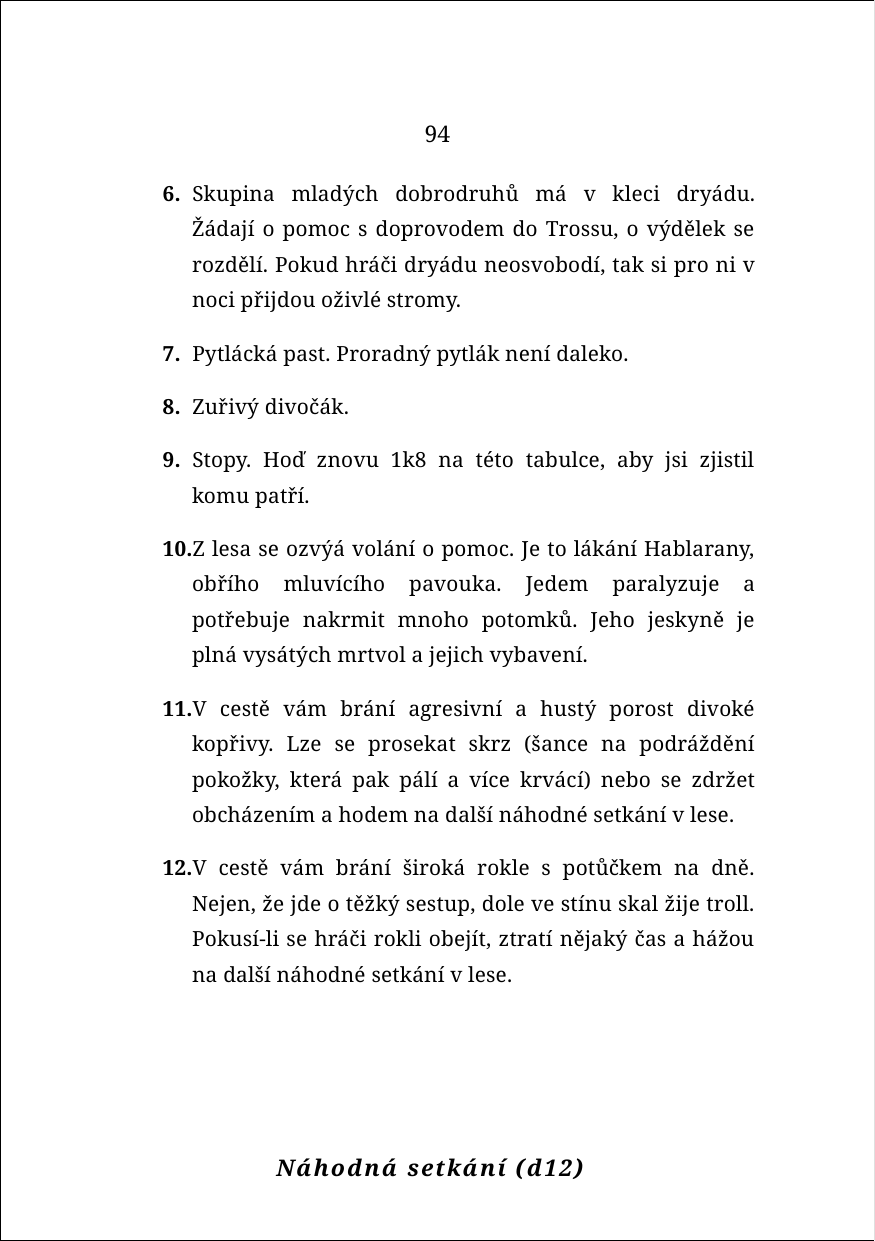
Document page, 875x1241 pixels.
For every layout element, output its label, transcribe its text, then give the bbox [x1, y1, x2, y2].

list Pytlácká past. Proradný pytlák není daleko. [162, 339, 756, 367]
list Z lesa se ozvýá volání o pomoc. Je to lákání Hablarany, obřího mluvícího pavouka. Jedem paralyzuje a potřebuje nakrmit mnoho potomků. Jeho jeskyně je plná vysátých mrtvol a jejich vybavení. [162, 534, 756, 669]
list V cestě vám brání agresivní a hustý porost divoké kopřivy. Lze se prosekat skrz (šance na podráždění pokožky, která pak pálí a více krvácí) nebo se zdržet obcházením a hodem na další náhodné setkání v lese. [162, 694, 756, 829]
list Skupina mladých dobrodruhů má v kleci dryádu. Žádají o pomoc s doprovodem do Trossu, o výdělek se rozdělí. Pokud hráči dryádu neosvobodí, tak si pro ni v noci přijdou oživlé stromy. [162, 179, 756, 314]
list Zuřivý divočák. [162, 392, 756, 420]
list V cestě vám brání široká rokle s potůčkem na dně. Nejen, že jde o těžký sestup, dole ve stínu skal žije troll. Pokusí-li se hráči rokli obejít, ztratí nějaký čas a hážou na další náhodné setkání v lese. [162, 853, 756, 988]
list Stopy. Hoď znovu 1k8 na této tabulce, aby jsi zjistil komu patří. [162, 445, 756, 509]
